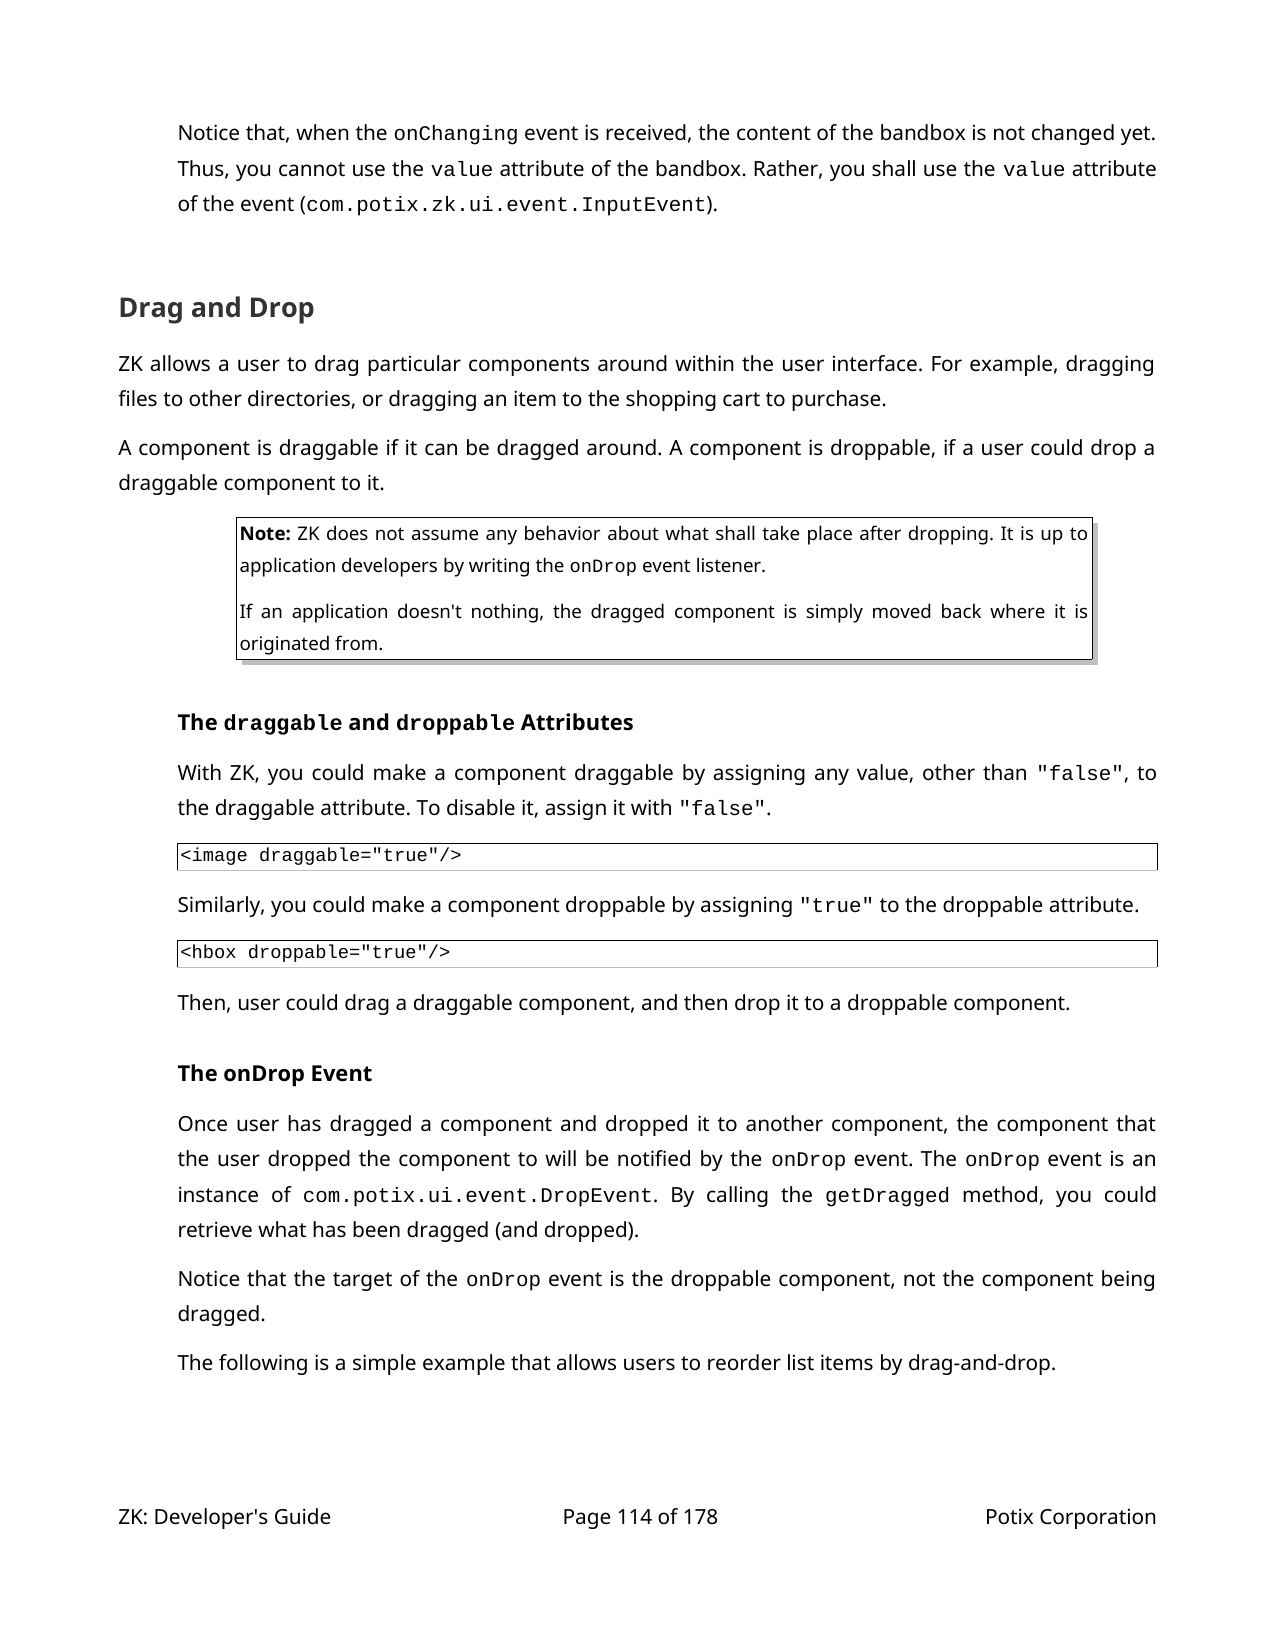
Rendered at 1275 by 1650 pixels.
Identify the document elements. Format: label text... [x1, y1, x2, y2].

text The following is a simple example that allows users to reorder list items by drag-and-drop. [177, 1348, 1157, 1377]
text Once user has dragged a component and dropped it to another component, the component that the user dropped the component to will be notified by the onDrop event. The onDrop event is an instance of com.potix.ui.event.DropEvent. By calling the getDragged method, you could retrieve what has been dragged (and dropped). [177, 1109, 1157, 1243]
subtitle The draggable and droppable Attributes [177, 707, 1157, 737]
text <image draggable="true"/> [178, 844, 1157, 870]
text <hbox droppable="true"/> [178, 941, 1157, 967]
text Similarly, you could make a component droppable by assigning "true" to the droppable attribute. [177, 891, 1157, 919]
subtitle Drag and Drop [118, 288, 1157, 325]
text With ZK, you could make a component draggable by assigning any value, other than "false", to the draggable attribute. To disable it, assign it with "false". [177, 758, 1157, 822]
text Note: ZK does not assume any behavior about what shall take place after dropping. It is up to application developers by writing the onDrop event listener. [237, 518, 1092, 578]
text ZK allows a user to drag particular components around within the user interface. For example, dragging files to other directories, or dragging an item to the shopping cart to purchase. [118, 349, 1157, 412]
text Notice that, when the onChanging event is received, the content of the bandbox is not changed yet. Thus, you cannot use the value attribute of the bandbox. Rather, you shall use the value attribute of the event (com.potix.zk.ui.event.InputEvent). [177, 118, 1157, 218]
text If an application doesn't nothing, the dragged component is simply moved back where it is originated from. [237, 595, 1092, 659]
text Then, user could drag a draggable component, and then drop it to a droppable component. [177, 988, 1157, 1016]
text Notice that the target of the onDrop event is the droppable component, not the component being dragged. [177, 1264, 1157, 1328]
subtitle The onDrop Event [177, 1058, 1157, 1088]
text A component is draggable if it can be dragged around. A component is droppable, if a user could drop a draggable component to it. [118, 433, 1157, 496]
